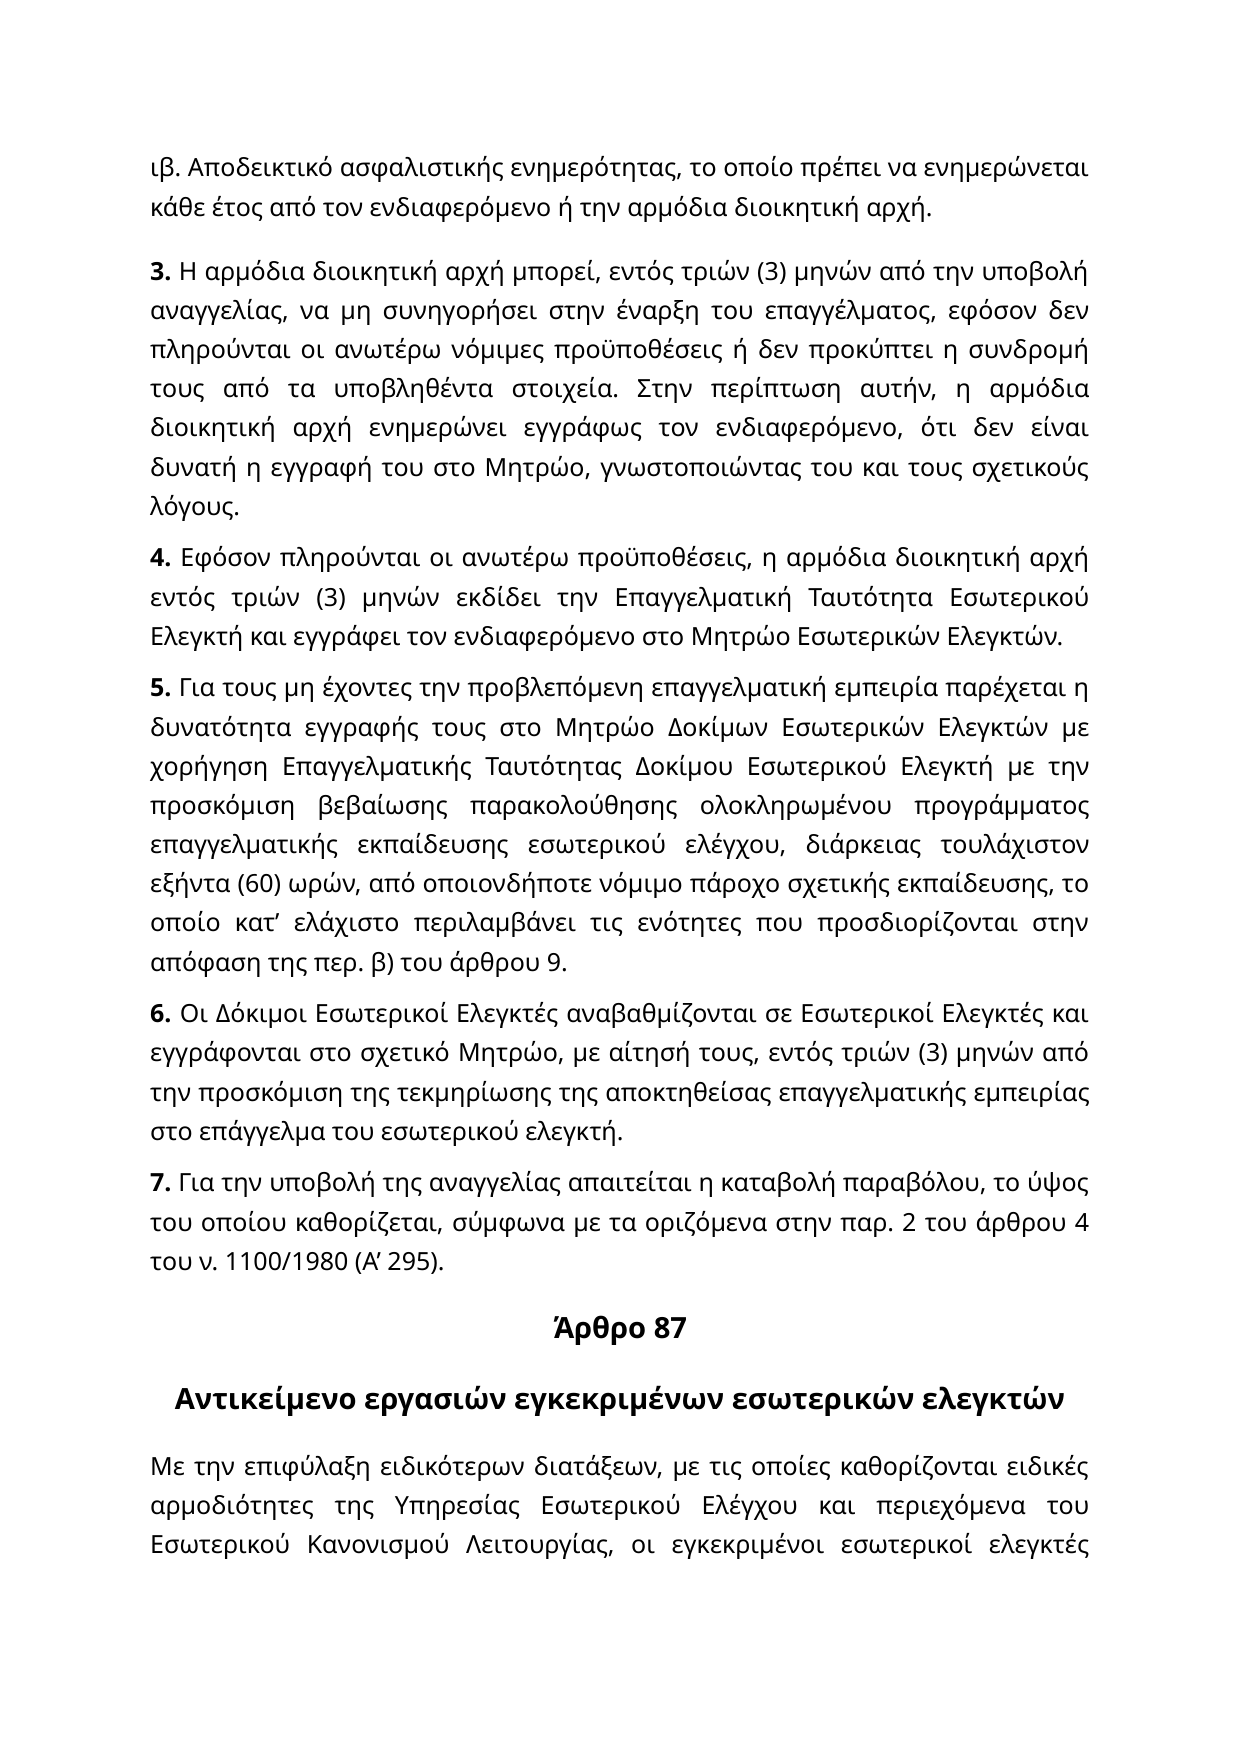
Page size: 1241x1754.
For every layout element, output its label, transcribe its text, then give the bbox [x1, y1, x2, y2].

subtitle Αντικείμενο εργασιών εγκεκριμένων εσωτερικών ελεγκτών [150, 1378, 1090, 1418]
text 5. Για τους μη έχοντες την προβλεπόμενη επαγγελματική εμπειρία παρέχεται η δυνατότητα εγγραφής τους στο Μητρώο Δοκίμων Εσωτερικών Ελεγκτών με χορήγηση Επαγγελματικής Ταυτότητας Δοκίμου Εσωτερικού Ελεγκτή με την προσκόμιση βεβαίωσης παρακολούθησης ολοκληρωμένου προγράμματος επαγγελματικής εκπαίδευσης εσωτερικού ελέγχου, διάρκειας τουλάχιστον εξήντα (60) ωρών, από οποιονδήποτε νόμιμο πάροχο σχετικής εκπαίδευσης, το οποίο κατ’ ελάχιστο περιλαμβάνει τις ενότητες που προσδιορίζονται στην απόφαση της περ. β) του άρθρου 9. [150, 670, 1090, 978]
text ιβ. Αποδεικτικό ασφαλιστικής ενημερότητας, το οποίο πρέπει να ενημερώνεται κάθε έτος από τον ενδιαφερόμενο ή την αρμόδια διοικητική αρχή. [150, 150, 1090, 223]
text 7. Για την υποβολή της αναγγελίας απαιτείται η καταβολή παραβόλου, το ύψος του οποίου καθορίζεται, σύμφωνα με τα οριζόμενα στην παρ. 2 του άρθρου 4 του ν. 1100/1980 (Α’ 295). [150, 1165, 1090, 1277]
text 3. Η αρμόδια διοικητική αρχή μπορεί, εντός τριών (3) μηνών από την υποβολή αναγγελίας, να μη συνηγορήσει στην έναρξη του επαγγέλματος, εφόσον δεν πληρούνται οι ανωτέρω νόμιμες προϋποθέσεις ή δεν προκύπτει η συνδρομή τους από τα υποβληθέντα στοιχεία. Στην περίπτωση αυτήν, η αρμόδια διοικητική αρχή ενημερώνει εγγράφως τον ενδιαφερόμενο, ότι δεν είναι δυνατή η εγγραφή του στο Μητρώο, γνωστοποιώντας του και τους σχετικούς λόγους. [150, 253, 1090, 522]
subtitle Άρθρο 87 [150, 1307, 1090, 1347]
text 4. Εφόσον πληρούνται οι ανωτέρω προϋποθέσεις, η αρμόδια διοικητική αρχή εντός τριών (3) μηνών εκδίδει την Επαγγελματική Ταυτότητα Εσωτερικού Ελεγκτή και εγγράφει τον ενδιαφερόμενο στο Μητρώο Εσωτερικών Ελεγκτών. [150, 540, 1090, 652]
text 6. Οι Δόκιμοι Εσωτερικοί Ελεγκτές αναβαθμίζονται σε Εσωτερικοί Ελεγκτές και εγγράφονται στο σχετικό Μητρώο, με αίτησή τους, εντός τριών (3) μηνών από την προσκόμιση της τεκμηρίωσης της αποκτηθείσας επαγγελματικής εμπειρίας στο επάγγελμα του εσωτερικού ελεγκτή. [150, 996, 1090, 1147]
text Με την επιφύλαξη ειδικότερων διατάξεων, με τις οποίες καθορίζονται ειδικές αρμοδιότητες της Υπηρεσίας Εσωτερικού Ελέγχου και περιεχόμενα του Εσωτερικού Κανονισμού Λειτουργίας, οι εγκεκριμένοι εσωτερικοί ελεγκτές [150, 1449, 1090, 1561]
